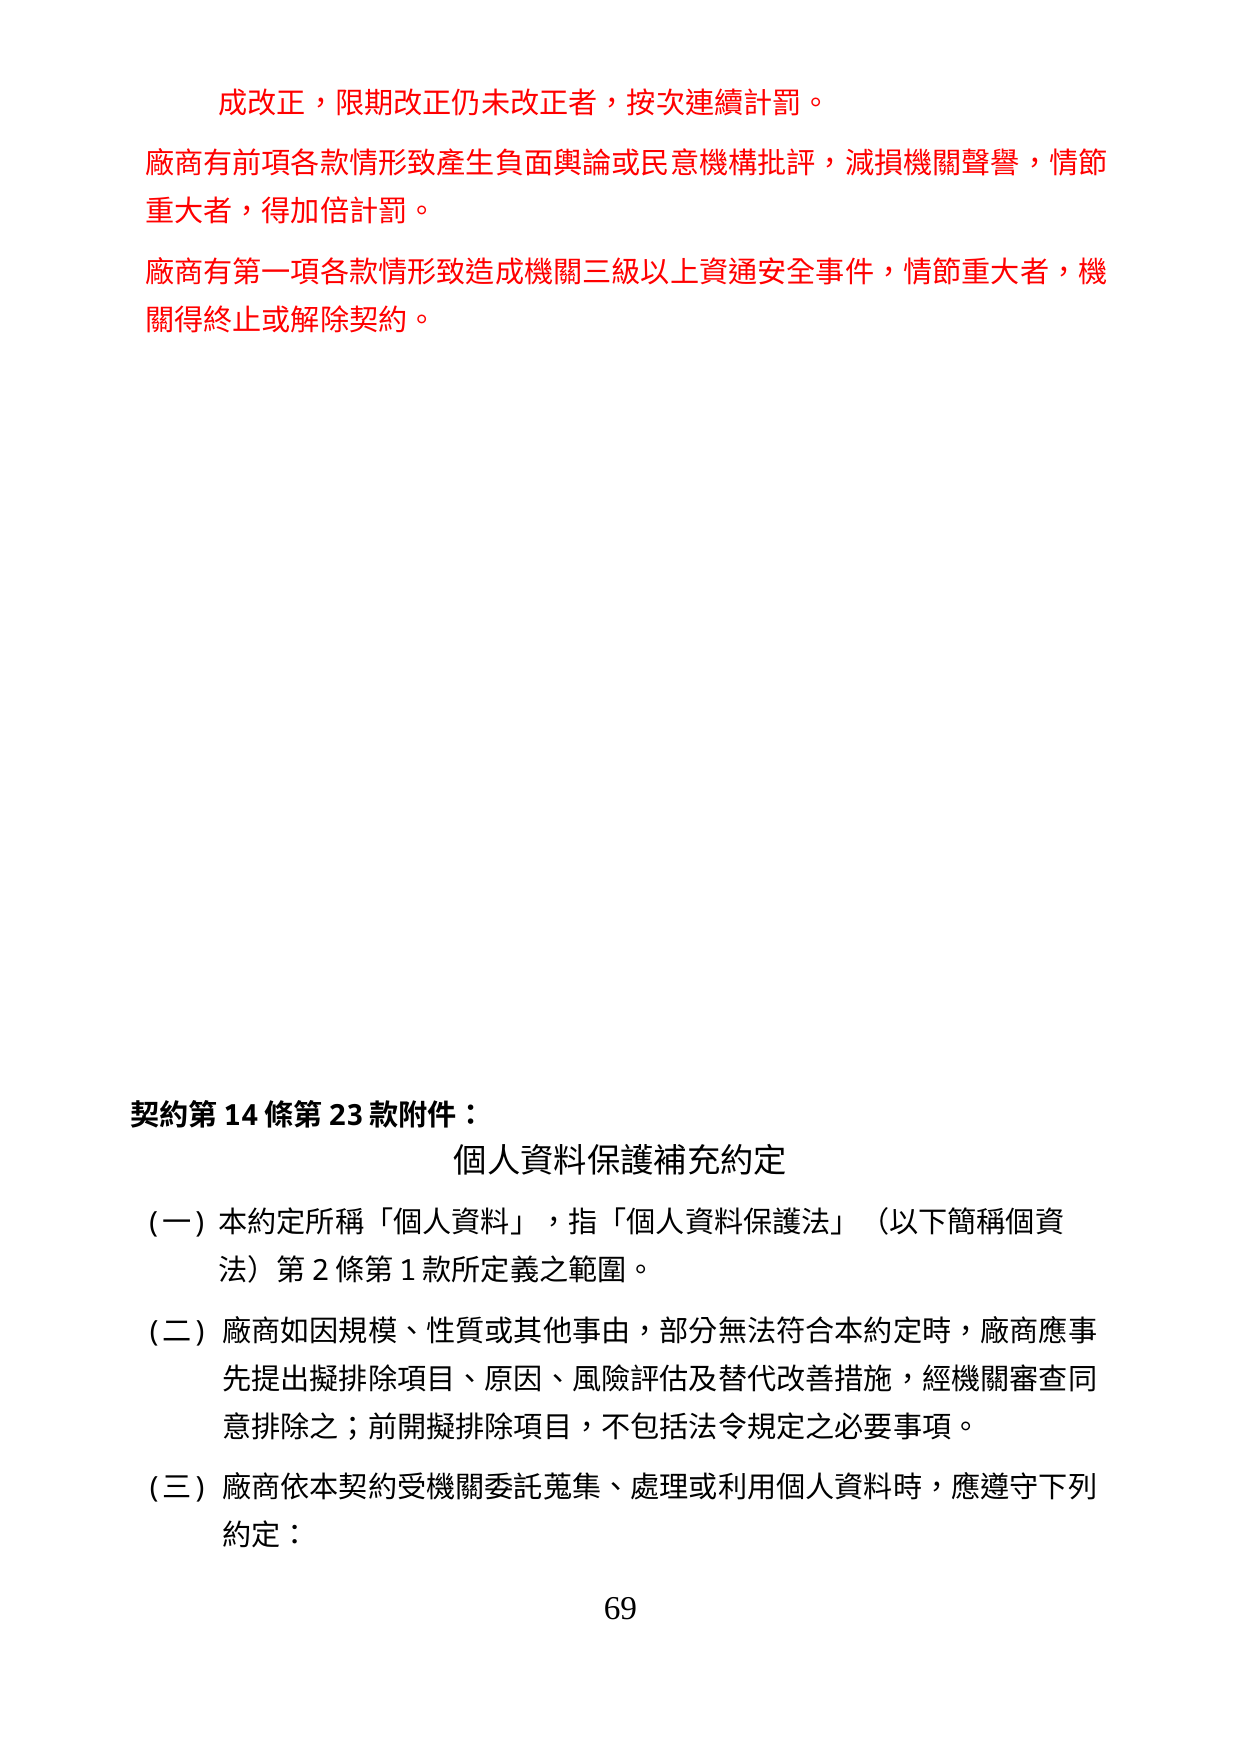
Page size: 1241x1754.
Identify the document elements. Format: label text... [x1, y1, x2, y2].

text 廠商有第一項各款情形致造成機關三級以上資通安全事件，情節重大者，機關得終止或解除契約。 [145, 244, 1110, 339]
text (二) 廠商如因規模、性質或其他事由，部分無法符合本約定時，廠商應事先提出擬排除項目、原因、風險評估及替代改善措施，經機關審查同意排除之；前開擬排除項目，不包括法令規定之必要事項。 [145, 1303, 1110, 1447]
text 廠商有前項各款情形致產生負面輿論或民意機構批評，減損機關聲譽，情節重大者，得加倍計罰。 [145, 135, 1110, 231]
subtitle 契約第14條第23款附件： [130, 1092, 1110, 1134]
text 個人資料保護補充約定 [130, 1134, 1110, 1182]
text (三) 廠商依本契約受機關委託蒐集、處理或利用個人資料時，應遵守下列約定： [145, 1459, 1110, 1555]
text 成改正，限期改正仍未改正者，按次連續計罰。 [130, 75, 1110, 123]
text (一) 本約定所稱「個人資料」，指「個人資料保護法」（以下簡稱個資法）第2條第1款所定義之範圍。 [144, 1194, 1110, 1290]
